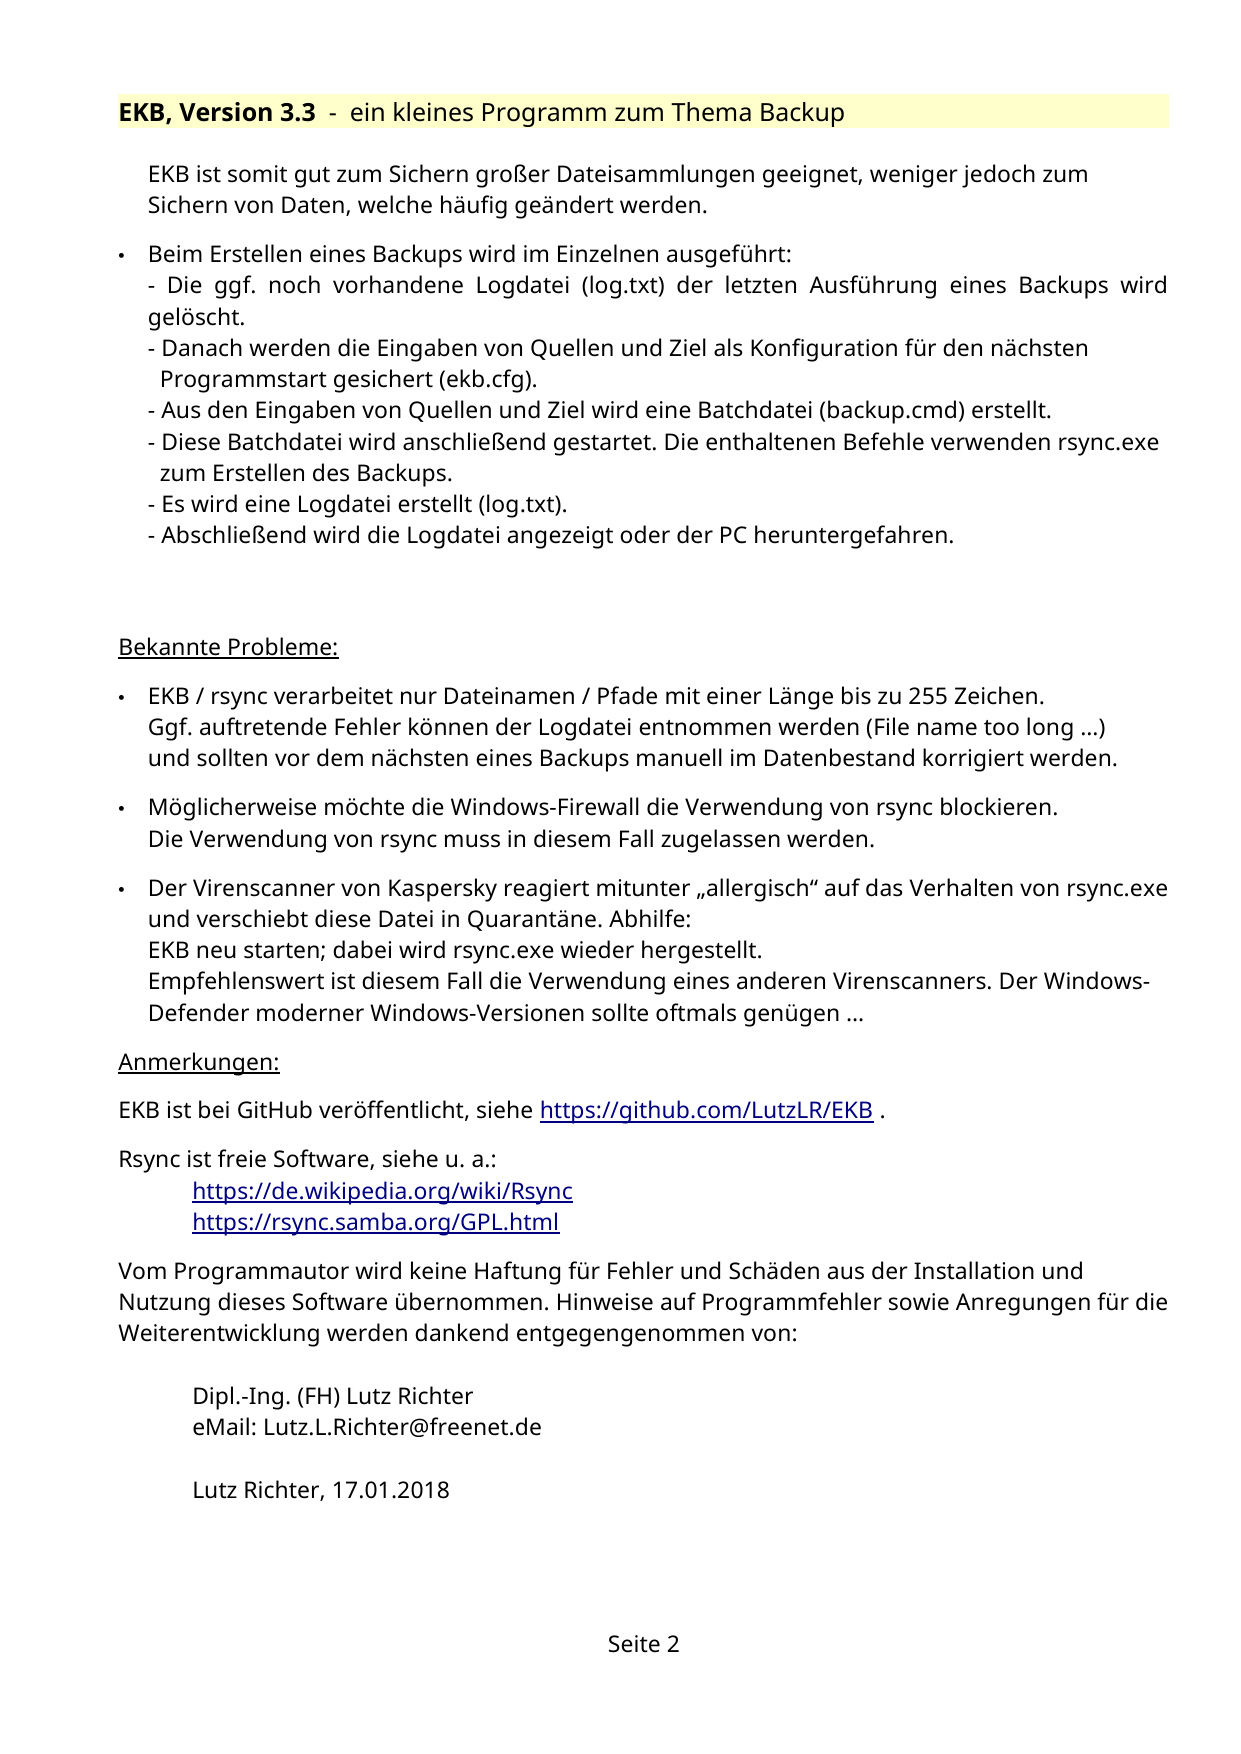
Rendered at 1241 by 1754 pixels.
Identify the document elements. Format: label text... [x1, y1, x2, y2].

list EKB ist somit gut zum Sichern großer Dateisammlungen geeignet, weniger jedoch zum Sichern von Daten, welche häufig geändert werden. [118, 158, 1169, 220]
text Anmerkungen: [118, 1045, 1169, 1077]
text Rsync ist freie Software, siehe u. a.: https://de.wikipedia.org/wiki/Rsync https://rsync.samba.org/GPL.html [118, 1143, 1169, 1237]
text Vom Programmautor wird keine Haftung für Fehler und Schäden aus der Installation und Nutzung dieses Software übernommen. Hinweise auf Programmfehler sowie Anregungen für die Weiterentwicklung werden dankend entgegengenommen von: Dipl.-Ing. (FH) Lutz Richter eMail: Lutz.L.Richter@freenet.de Lutz Richter, 17.01.2018 [118, 1255, 1169, 1505]
text EKB ist bei GitHub veröffentlicht, siehe https://github.com/LutzLR/EKB . [118, 1094, 1169, 1126]
list Der Virenscanner von Kaspersky reagiert mitunter „allergisch“ auf das Verhalten von rsync.exe und verschiebt diese Datei in Quarantäne. Abhilfe: EKB neu starten; dabei wird rsync.exe wieder hergestellt. Empfehlenswert ist diesem Fall die Verwendung eines anderen Virenscanners. Der Windows-Defender moderner Windows-Versionen sollte oftmals genügen … [118, 871, 1169, 1028]
list Möglicherweise möchte die Windows-Firewall die Verwendung von rsync blockieren. Die Verwendung von rsync muss in diesem Fall zugelassen werden. [118, 791, 1169, 854]
list Beim Erstellen eines Backups wird im Einzelnen ausgeführt: - Die ggf. noch vorhandene Logdatei (log.txt) der letzten Ausführung eines Backups wird gelöscht. - Danach werden die Eingaben von Quellen und Ziel als Konfiguration für den nächsten Programmstart gesichert (ekb.cfg). - Aus den Eingaben von Quellen und Ziel wird eine Batchdatei (backup.cmd) erstellt. - Diese Batchdatei wird anschließend gestartet. Die enthaltenen Befehle verwenden rsync.exe zum Erstellen des Backups. - Es wird eine Logdatei erstellt (log.txt). - Abschließend wird die Logdatei angezeigt oder der PC heruntergefahren. [118, 238, 1169, 613]
text Bekannte Probleme: [118, 631, 1169, 662]
list EKB / rsync verarbeitet nur Dateinamen / Pfade mit einer Länge bis zu 255 Zeichen. Ggf. auftretende Fehler können der Logdatei entnommen werden (File name too long …) und sollten vor dem nächsten eines Backups manuell im Datenbestand korrigiert werden. [118, 680, 1169, 773]
